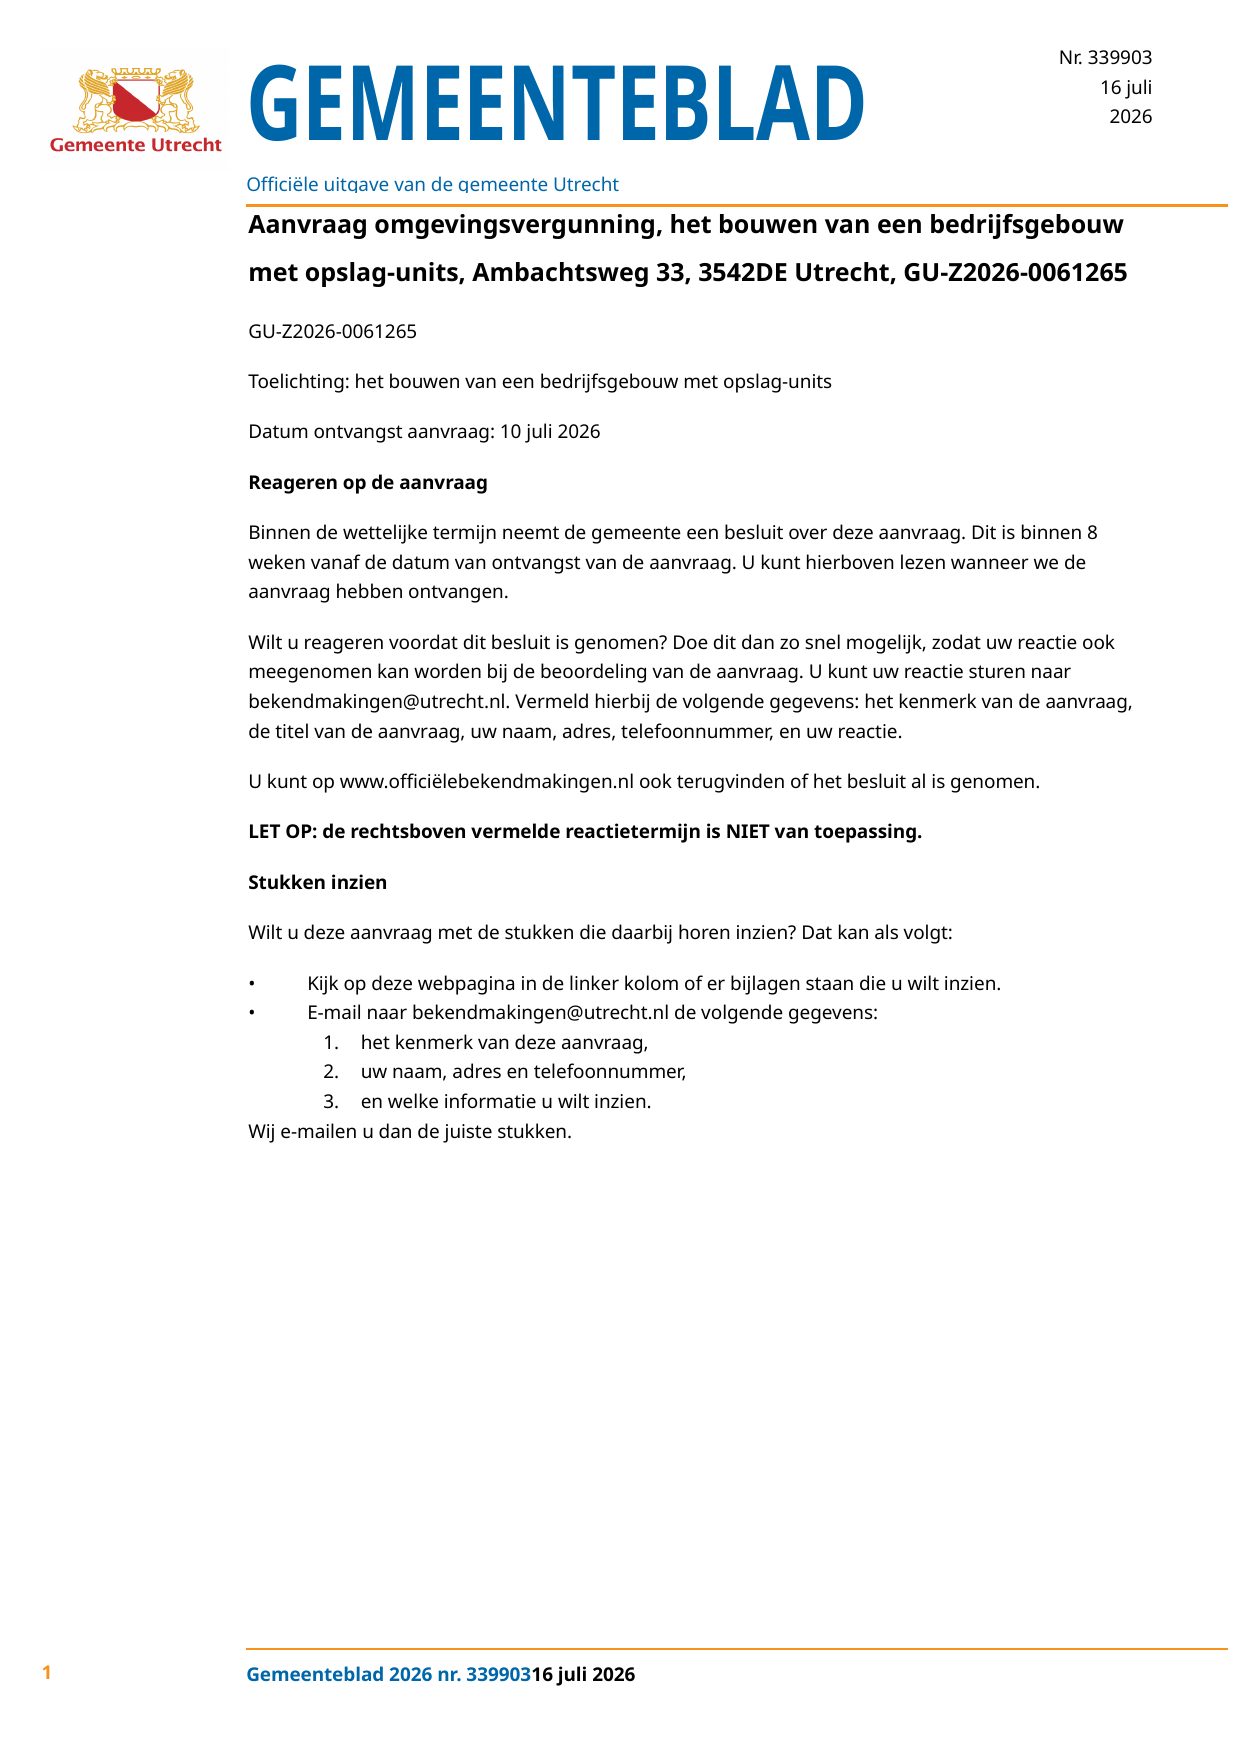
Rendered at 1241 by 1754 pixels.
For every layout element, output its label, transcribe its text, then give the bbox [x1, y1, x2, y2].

list het kenmerk van deze aanvraag, [323, 1029, 1152, 1055]
text Wilt u reageren voordat dit besluit is genomen? Doe dit dan zo snel mogelijk, zodat uw reactie ook meegenomen kan worden bij de beoordeling van de aanvraag. U kunt uw reactie sturen naar bekendmakingen@utrecht.nl. Vermeld hierbij de volgende gegevens: het kenmerk van de aanvraag, de titel van de aanvraag, uw naam, adres, telefoonnummer, en uw reactie. [248, 629, 1152, 744]
text U kunt op www.officiëlebekendmakingen.nl ook terugvinden of het besluit al is genomen. [248, 768, 1152, 794]
text Datum ontvangst aanvraag: 10 juli 2026 [248, 419, 1152, 444]
list uw naam, adres en telefoonnummer, [323, 1059, 1152, 1084]
text Reageren op de aanvraag [248, 469, 1152, 495]
text Binnen de wettelijke termijn neemt de gemeente een besluit over deze aanvraag. Dit is binnen 8 weken vanaf de datum van ontvangst van de aanvraag. U kunt hierboven lezen wanneer we de aanvraag hebben ontvangen. [248, 519, 1152, 604]
text GU-Z2026-0061265 [248, 318, 1152, 344]
list E-mail naar bekendmakingen@utrecht.nl de volgende gegevens: [248, 999, 1152, 1025]
text LET OP: de rechtsboven vermelde reactietermijn is NIET van toepassing. [248, 819, 1152, 844]
text Wilt u deze aanvraag met de stukken die daarbij horen inzien? Dat kan als volgt: [248, 919, 1152, 945]
text Toelichting: het bouwen van een bedrijfsgebouw met opslag-units [248, 368, 1152, 394]
picture [41, 47, 231, 172]
text Aanvraag omgevingsvergunning, het bouwen van een bedrijfsgebouw met opslag-units, Ambachtsweg 33, 3542DE Utrecht, GU-Z2026-0061265 [248, 207, 1152, 288]
list en welke informatie u wilt inzien. [323, 1088, 1152, 1114]
text Wij e-mailen u dan de juiste stukken. [248, 1118, 1152, 1144]
text Stukken inzien [248, 869, 1152, 895]
list Kijk op deze webpagina in de linker kolom of er bijlagen staan die u wilt inzien. [248, 970, 1152, 996]
